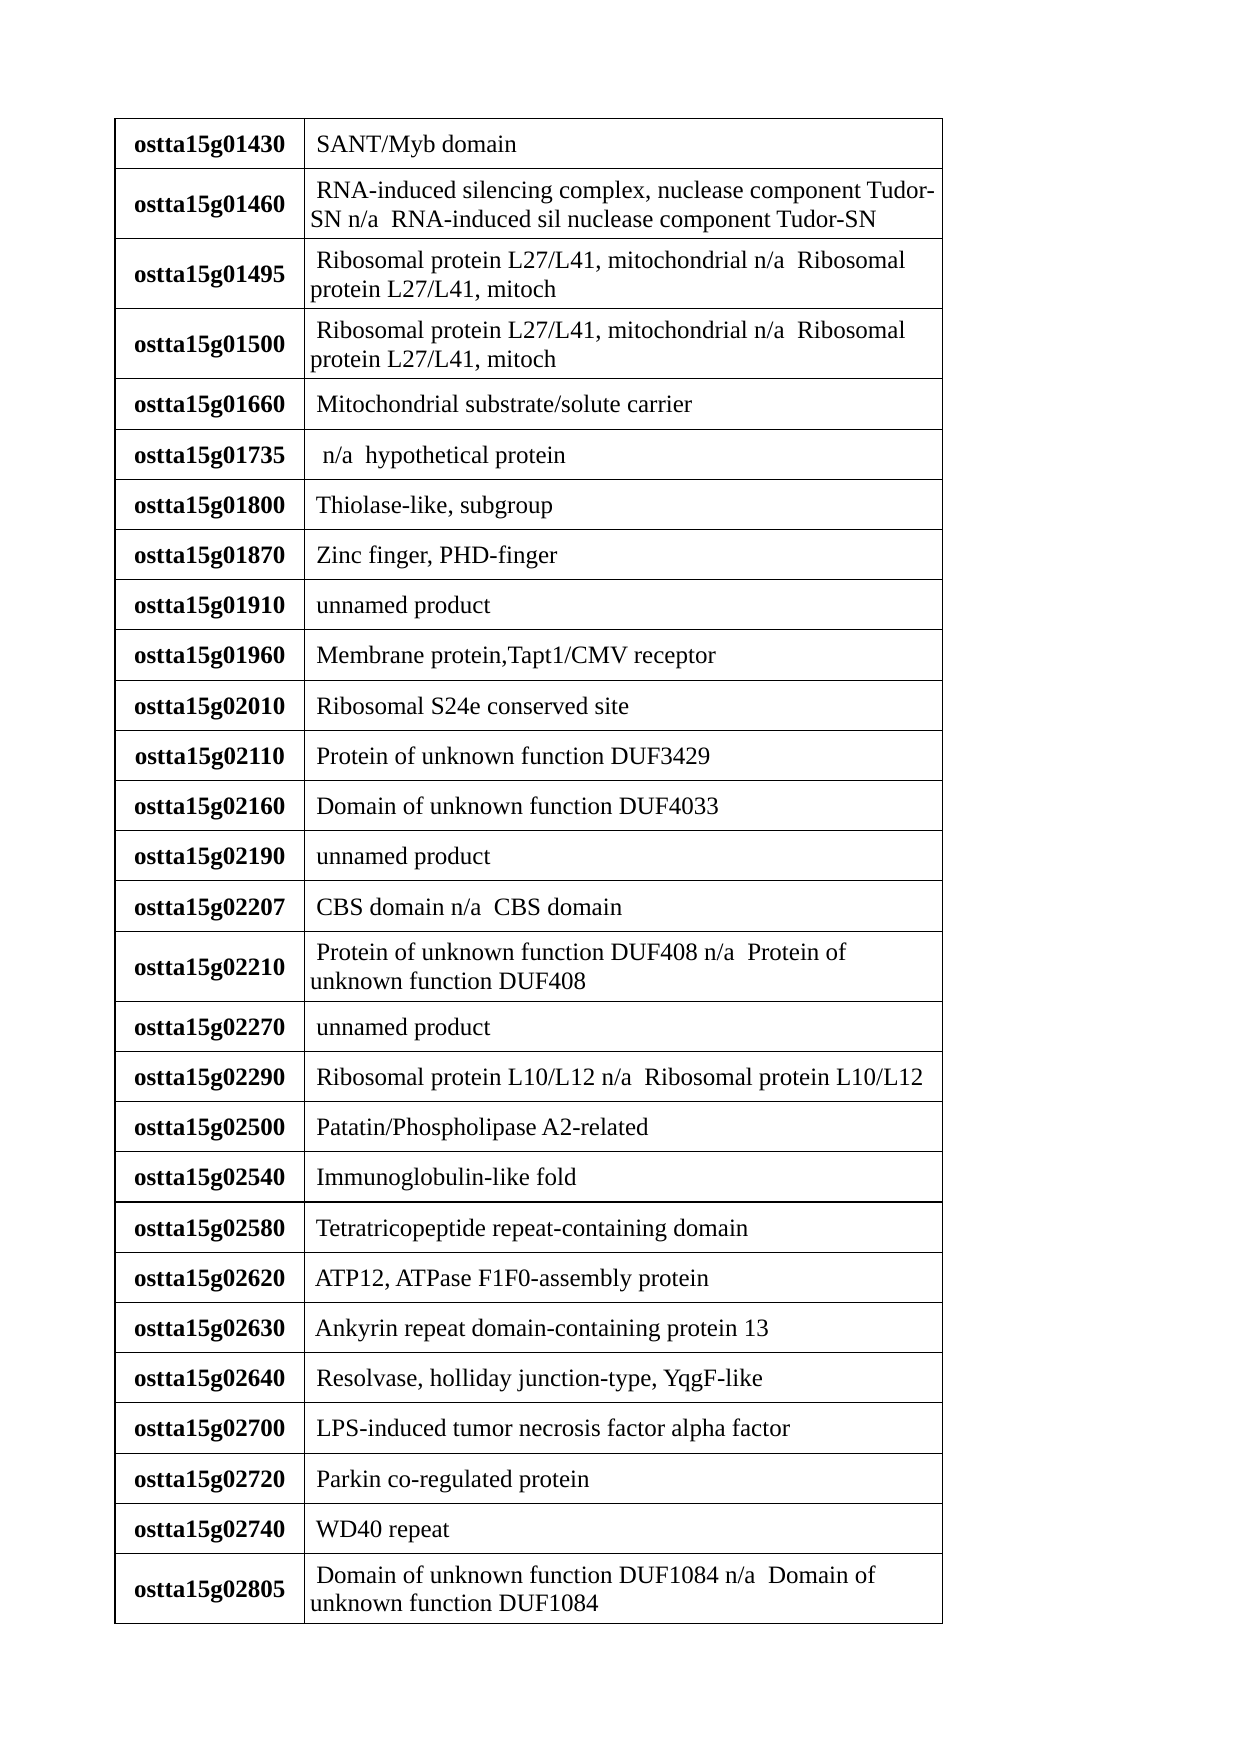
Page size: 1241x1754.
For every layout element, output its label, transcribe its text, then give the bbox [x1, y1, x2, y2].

table_cell ostta15g02620 [116, 1253, 304, 1302]
table_cell ostta15g02010 [116, 681, 304, 730]
table_cell Patatin/Phospholipase A2-related [305, 1102, 942, 1151]
table_cell n/a hypothetical protein [305, 430, 942, 479]
table_cell ostta15g02700 [116, 1403, 304, 1452]
table_cell ostta15g02740 [116, 1504, 304, 1553]
table_cell Tetratricopeptide repeat-containing domain [305, 1203, 942, 1252]
table_cell Protein of unknown function DUF3429 [305, 731, 942, 780]
table_cell unnamed product [305, 1002, 942, 1051]
table_cell ostta15g02500 [116, 1102, 304, 1151]
table_cell ostta15g01960 [116, 630, 304, 679]
table_cell Thiolase-like, subgroup [305, 480, 942, 529]
table_cell ostta15g01735 [116, 430, 304, 479]
table_cell Domain of unknown function DUF4033 [305, 781, 942, 830]
table_cell ostta15g01910 [116, 580, 304, 629]
table_cell Resolvase, holliday junction-type, YqgF-like [305, 1353, 942, 1402]
table_cell unnamed product [305, 580, 942, 629]
table_cell Immunoglobulin-like fold [305, 1152, 942, 1201]
table_cell Protein of unknown function DUF408 n/a Protein of unknown function DUF408 [305, 932, 942, 1001]
table_cell Ribosomal protein L27/L41, mitochondrial n/a Ribosomal protein L27/L41, mitoch [305, 309, 942, 378]
table_cell ostta15g01495 [116, 239, 304, 308]
table_cell ostta15g02210 [116, 932, 304, 1001]
table_cell ostta15g02207 [116, 881, 304, 931]
table_cell ostta15g02805 [116, 1554, 304, 1623]
table_cell SANT/Myb domain [305, 119, 942, 168]
table_cell Ankyrin repeat domain-containing protein 13 [305, 1303, 942, 1352]
table_cell RNA-induced silencing complex, nuclease component Tudor-SN n/a RNA-induced sil nuclease component Tudor-SN [305, 169, 942, 238]
table_cell Parkin co-regulated protein [305, 1454, 942, 1503]
table_cell Ribosomal protein L10/L12 n/a Ribosomal protein L10/L12 [305, 1052, 942, 1101]
table_cell Ribosomal S24e conserved site [305, 681, 942, 730]
table_cell ostta15g01500 [116, 309, 304, 378]
table_cell ostta15g01660 [116, 379, 304, 428]
table_cell ostta15g02290 [116, 1052, 304, 1101]
table_cell ostta15g02630 [116, 1303, 304, 1352]
table_cell ostta15g02160 [116, 781, 304, 830]
table_cell Ribosomal protein L27/L41, mitochondrial n/a Ribosomal protein L27/L41, mitoch [305, 239, 942, 308]
table_cell WD40 repeat [305, 1504, 942, 1553]
table_cell CBS domain n/a CBS domain [305, 881, 942, 931]
table_cell ostta15g02540 [116, 1152, 304, 1201]
table_cell ostta15g02720 [116, 1454, 304, 1503]
table_cell ostta15g02580 [116, 1203, 304, 1252]
table_cell ostta15g01430 [116, 119, 304, 168]
table_cell Membrane protein,Tapt1/CMV receptor [305, 630, 942, 679]
table_cell ostta15g01800 [116, 480, 304, 529]
table_cell Zinc finger, PHD-finger [305, 530, 942, 579]
table_cell ostta15g02110 [116, 731, 304, 780]
table_cell ATP12, ATPase F1F0-assembly protein [305, 1253, 942, 1302]
table_cell ostta15g02190 [116, 831, 304, 880]
table_cell ostta15g01870 [116, 530, 304, 579]
table_cell ostta15g01460 [116, 169, 304, 238]
table_cell LPS-induced tumor necrosis factor alpha factor [305, 1403, 942, 1452]
table_cell Domain of unknown function DUF1084 n/a Domain of unknown function DUF1084 [305, 1554, 942, 1623]
table_cell ostta15g02270 [116, 1002, 304, 1051]
table_cell ostta15g02640 [116, 1353, 304, 1402]
table_cell unnamed product [305, 831, 942, 880]
table_cell Mitochondrial substrate/solute carrier [305, 379, 942, 428]
